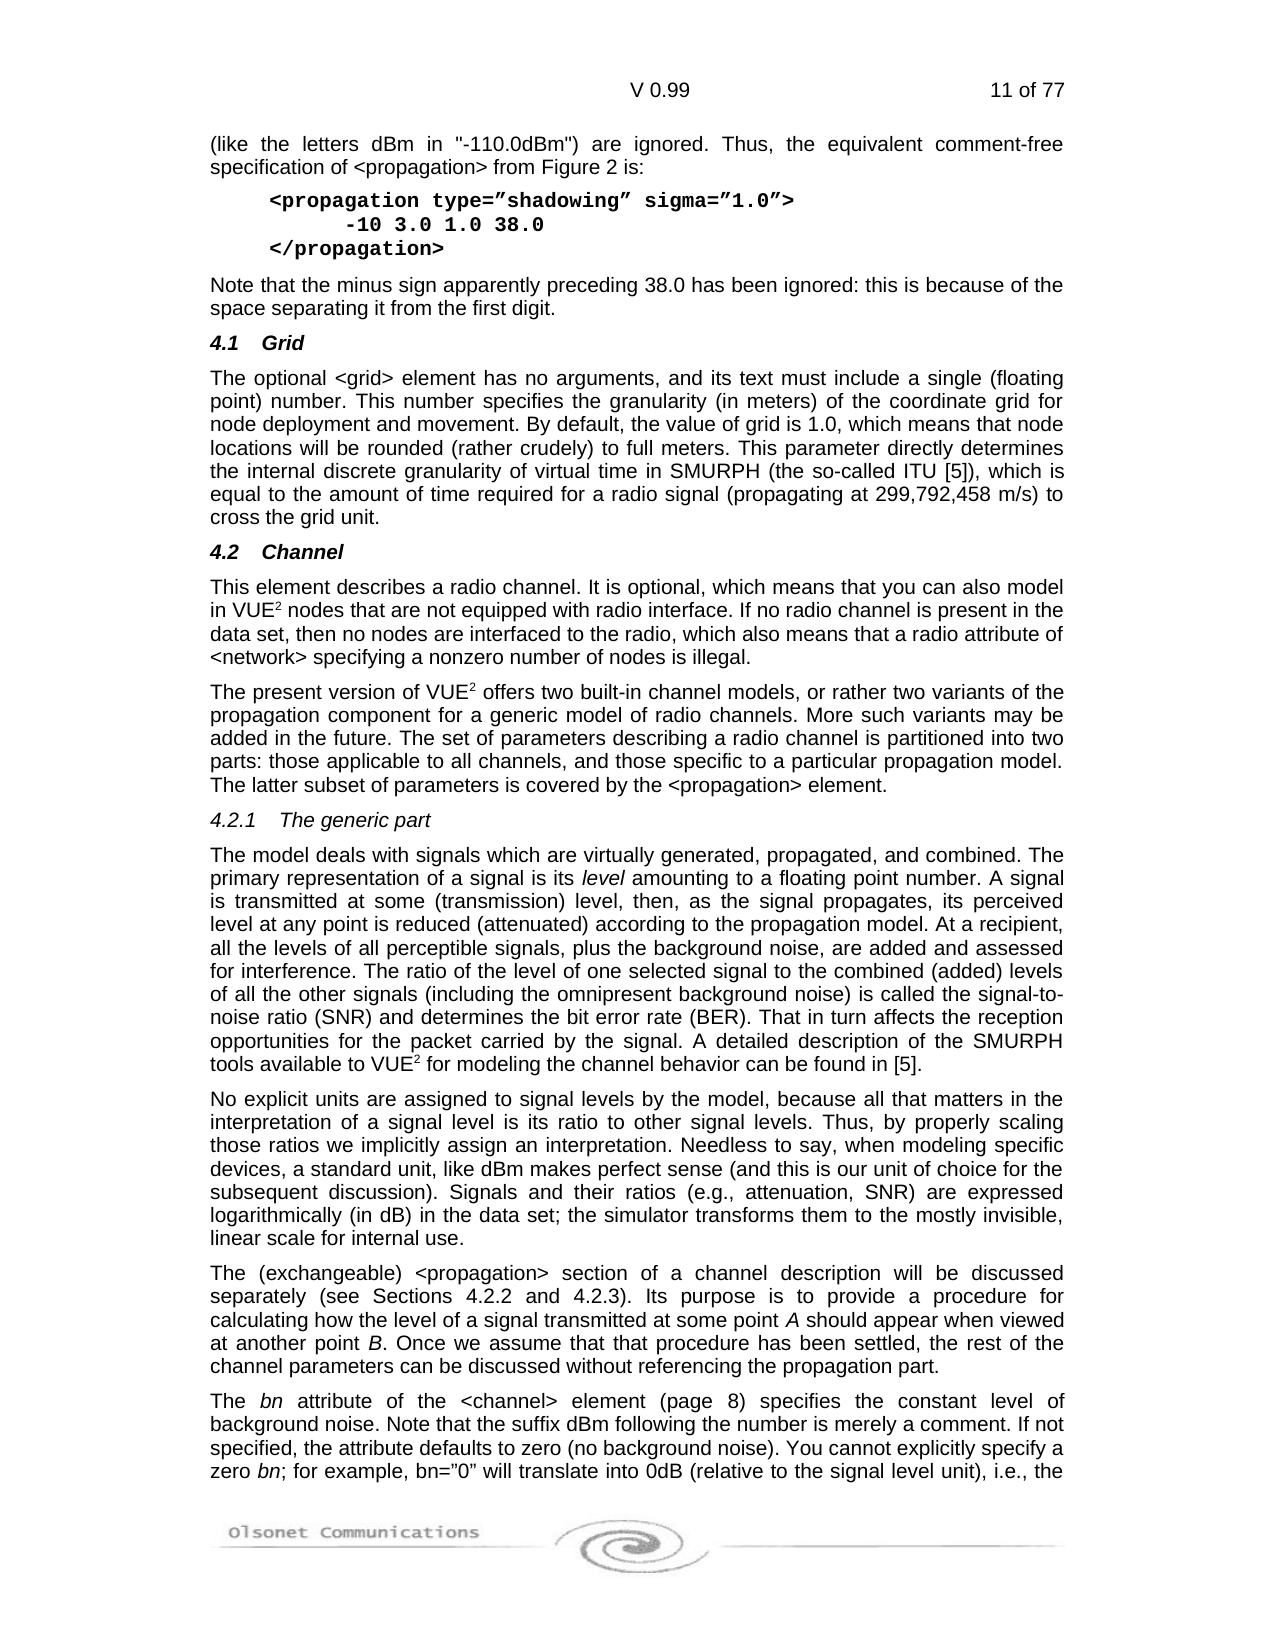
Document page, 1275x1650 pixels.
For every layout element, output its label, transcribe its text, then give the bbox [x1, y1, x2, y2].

text Note that the minus sign apparently preceding 38.0 has been ignored: this is because of the space separating it from the first digit. [210, 273, 1065, 319]
text The model deals with signals which are virtually generated, propagated, and combined. The primary representation of a signal is its level amounting to a floating point number. A signal is transmitted at some (transmission) level, then, as the signal propagates, its perceived level at any point is reduced (attenuated) according to the propagation model. At a recipient, all the levels of all perceptible signals, plus the background noise, are added and assessed for interference. The ratio of the level of one selected signal to the combined (added) levels of all the other signals (including the omnipresent background noise) is called the signal-to-noise ratio (SNR) and determines the bit error rate (BER). That in turn affects the reception opportunities for the packet carried by the signal. A detailed description of the SMURPH tools available to VUE2 for modeling the channel behavior can be found in [5]. [210, 843, 1065, 1076]
text </propagation> [269, 238, 1065, 261]
text The bn attribute of the <channel> element (page 8) specifies the constant level of background noise. Note that the suffix dBm following the number is merely a comment. If not specified, the attribute defaults to zero (no background noise). You cannot explicitly specify a zero bn; for example, bn=”0” will translate into 0dB (relative to the signal level unit), i.e., the [210, 1390, 1065, 1483]
subtitle Grid [210, 331, 1065, 354]
subtitle Channel [210, 541, 1065, 564]
text The optional <grid> element has no arguments, and its text must include a single (floating point) number. This number specifies the granularity (in meters) of the coordinate grid for node deployment and movement. By default, the value of grid is 1.0, which means that node locations will be rounded (rather crudely) to full meters. This parameter directly determines the internal discrete granularity of virtual time in SMURPH (the so-called ITU [5]), which is equal to the amount of time required for a radio signal (propagating at 299,792,458 m/s) to cross the grid unit. [210, 366, 1065, 529]
text This element describes a radio channel. It is optional, which means that you can also model in VUE2 nodes that are not equipped with radio interface. If no radio channel is present in the data set, then no nodes are interfaced to the radio, which also means that a radio attribute of <network> specifying a nonzero number of nodes is illegal. [210, 576, 1065, 669]
picture [210, 1504, 1065, 1596]
subtitle The generic part [210, 808, 1065, 832]
text No explicit units are assigned to signal levels by the model, because all that matters in the interpretation of a signal level is its ratio to other signal levels. Thus, by properly scaling those ratios we implicitly assign an interpretation. Needless to say, when modeling specific devices, a standard unit, like dBm makes perfect sense (and this is our unit of choice for the subsequent discussion). Signals and their ratios (e.g., attenuation, SNR) are expressed logarithmically (in dB) in the data set; the simulator transforms them to the mostly invisible, linear scale for internal use. [210, 1087, 1065, 1250]
text -10 3.0 1.0 38.0 [269, 214, 1065, 238]
text The present version of VUE2 offers two built-in channel models, or rather two variants of the propagation component for a generic model of radio channels. More such variants may be added in the future. The set of parameters describing a radio channel is partitioned into two parts: those applicable to all channels, and those specific to a particular propagation model. The latter subset of parameters is covered by the <propagation> element. [210, 680, 1065, 797]
text The (exchangeable) <propagation> section of a channel description will be discussed separately (see Sections 4.2.2 and 4.2.3). Its purpose is to provide a procedure for calculating how the level of a signal transmitted at some point A should appear when viewed at another point B. Once we assume that that procedure has been settled, the rest of the channel parameters can be discussed without referencing the propagation part. [210, 1262, 1065, 1378]
text <propagation type=”shadowing” sigma=”1.0”> [269, 190, 1065, 214]
text (like the letters dBm in "-110.0dBm") are ignored. Thus, the equivalent comment-free specification of <propagation> from Figure 2 is: [210, 132, 1065, 179]
